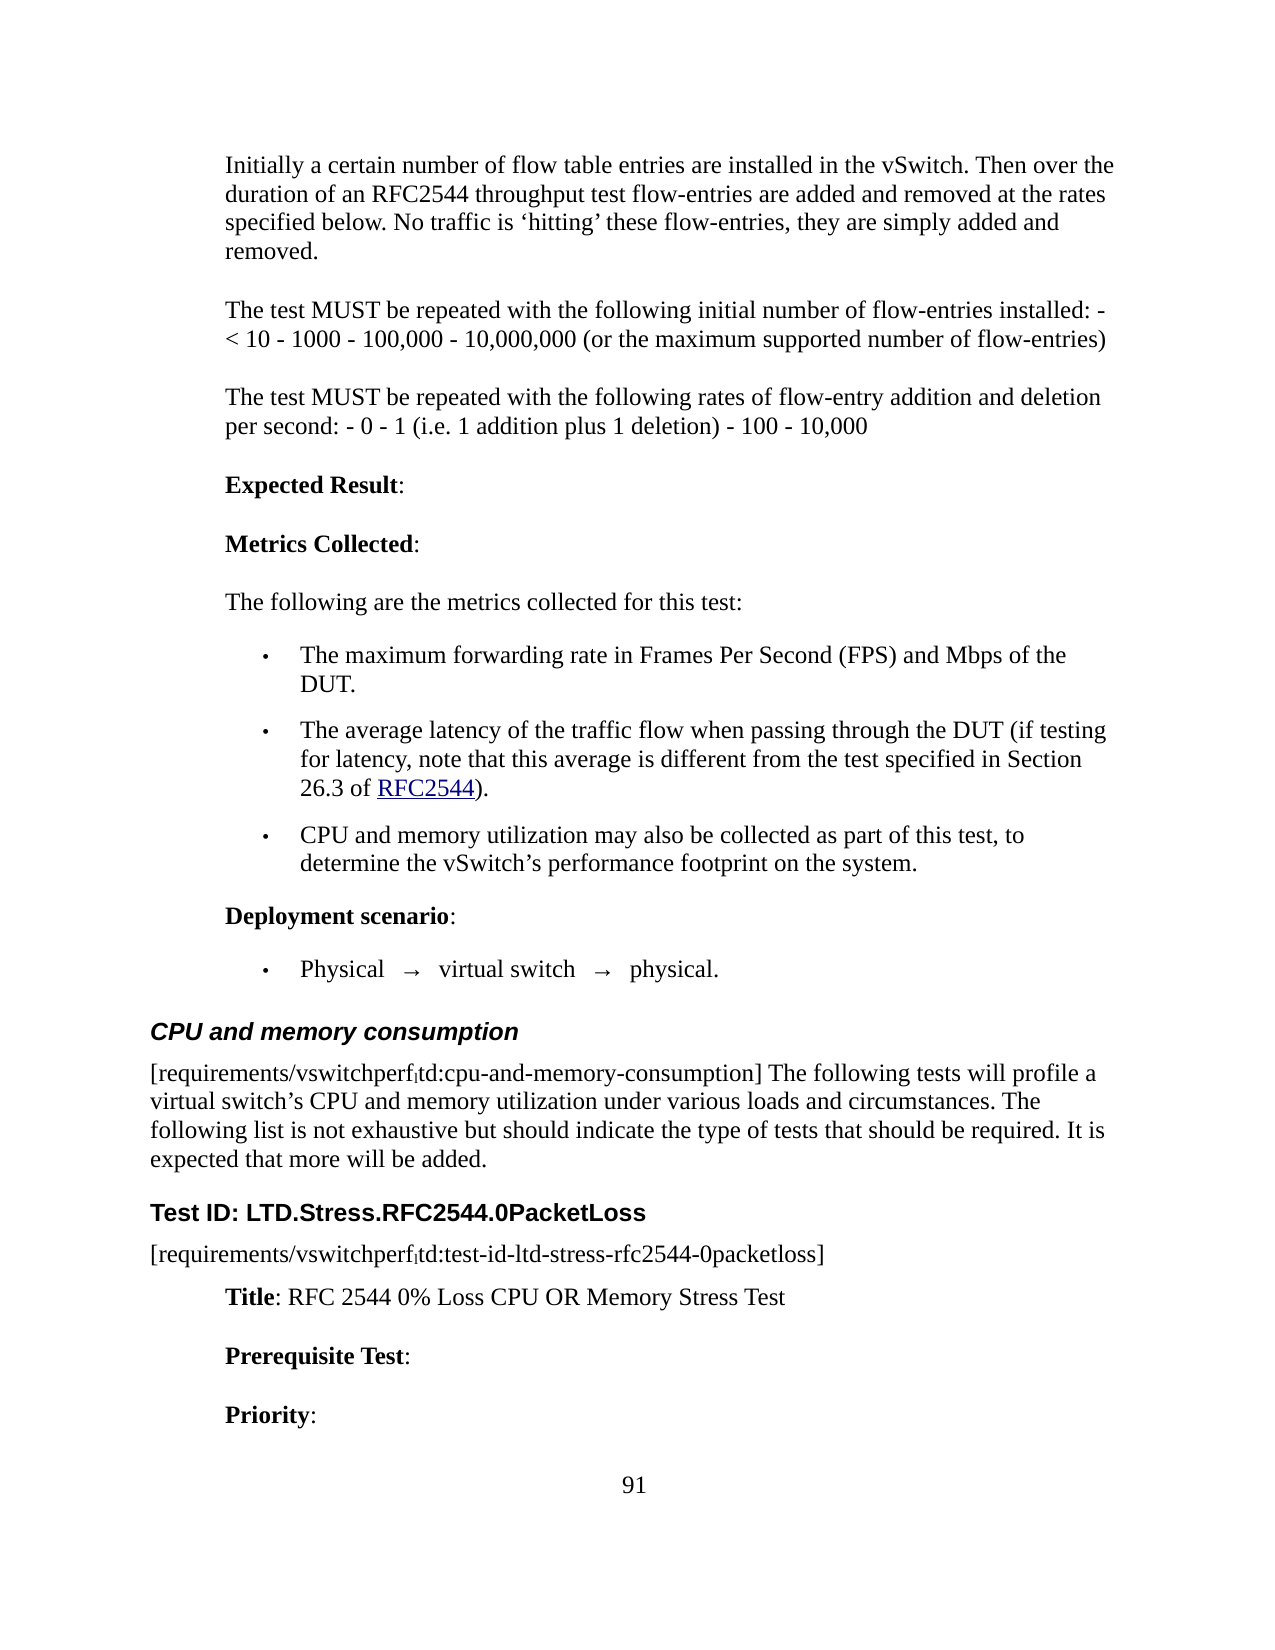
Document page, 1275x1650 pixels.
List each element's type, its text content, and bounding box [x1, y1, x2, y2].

list Physical → virtual switch → physical. [262, 954, 1125, 983]
text The following are the metrics collected for this test: [225, 587, 1125, 616]
text The test MUST be repeated with the following initial number of flow-entries installed: - < 10 - 1000 - 100,000 - 10,000,000 (or the maximum supported number of flow-entries) [225, 295, 1125, 352]
text Initially a certain number of flow table entries are installed in the vSwitch. Then over the duration of an RFC2544 throughput test flow-entries are added and removed at the rates specified below. No traffic is ‘hitting’ these flow-entries, they are simply added and removed. [225, 150, 1125, 265]
text Metrics Collected: [225, 529, 1125, 557]
list The maximum forwarding rate in Frames Per Second (FPS) and Mbps of the DUT. [262, 640, 1125, 698]
text Deployment scenario: [225, 901, 1125, 930]
text Prerequisite Test: [225, 1341, 1125, 1370]
text [requirements/vswitchperfltd:cpu-and-memory-consumption] The following tests will profile a virtual switch’s CPU and memory utilization under various loads and circumstances. The following list is not exhaustive but should indicate the type of tests that should be required. It is expected that more will be added. [150, 1058, 1125, 1173]
subtitle CPU and memory consumption [150, 1017, 1125, 1045]
list The average latency of the traffic flow when passing through the DUT (if testing for latency, note that this average is different from the test specified in Section 26.3 of RFC2544). [262, 716, 1125, 802]
text Expected Result: [225, 470, 1125, 499]
text [requirements/vswitchperfltd:test-id-ltd-stress-rfc2544-0packetloss] [150, 1239, 1125, 1267]
list CPU and memory utilization may also be collected as part of this test, to determine the vSwitch’s performance footprint on the system. [262, 820, 1125, 877]
text Priority: [225, 1400, 1125, 1429]
text The test MUST be repeated with the following rates of flow-entry addition and deletion per second: - 0 - 1 (i.e. 1 addition plus 1 deletion) - 100 - 10,000 [225, 382, 1125, 440]
text Title: RFC 2544 0% Loss CPU OR Memory Stress Test [225, 1282, 1125, 1311]
subtitle Test ID: LTD.Stress.RFC2544.0PacketLoss [150, 1198, 1125, 1226]
